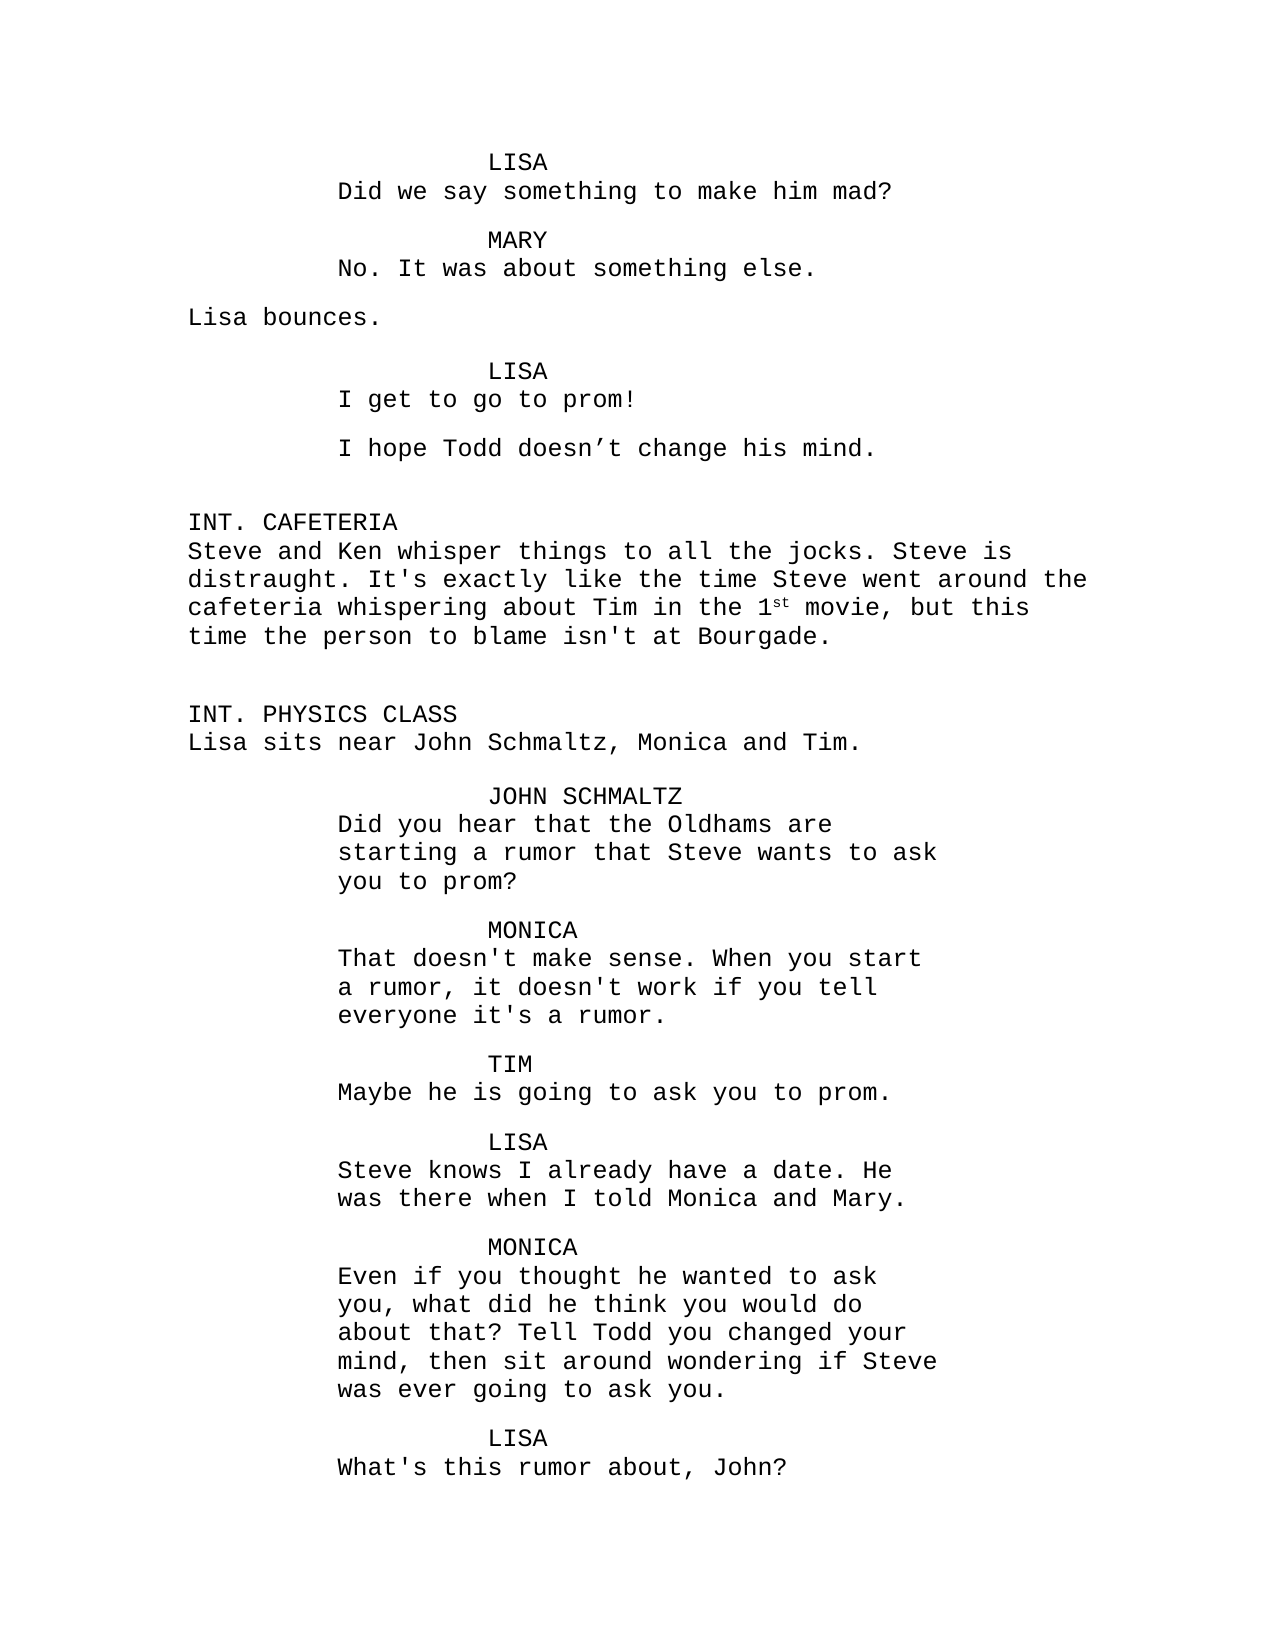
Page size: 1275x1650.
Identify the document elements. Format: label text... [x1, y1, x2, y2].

text LISA [187, 1426, 1087, 1454]
text Even if you thought he wanted to ask you, what did he think you would do about that? Tell Todd you changed your mind, then sit around wondering if Steve was ever going to ask you. [337, 1263, 937, 1405]
text That doesn't make sense. When you start a rumor, it doesn't work if you tell everyone it's a rumor. [337, 946, 937, 1031]
text MONICA [187, 917, 1087, 946]
text Lisa sits near John Schmaltz, Monica and Tim. [187, 730, 1087, 758]
text Maybe he is going to ask you to prom. [337, 1080, 937, 1108]
subtitle INT. PHYSICS CLASS [187, 702, 1087, 730]
text Lisa bounces. [187, 305, 1087, 333]
text TIM [187, 1052, 1087, 1080]
text What's this rumor about, John? [337, 1454, 937, 1482]
text JOHN SCHMALTZ [187, 783, 1087, 812]
text Did we say something to make him mad? [337, 178, 937, 207]
text MONICA [187, 1235, 1087, 1263]
text No. It was about something else. [337, 256, 937, 284]
text Steve knows I already have a date. He was there when I told Monica and Mary. [337, 1157, 937, 1214]
text I get to go to prom! [337, 387, 937, 415]
subtitle INT. CAFETERIA [187, 510, 1087, 538]
text LISA [187, 358, 1087, 387]
text Did you hear that the Oldhams are starting a rumor that Steve wants to ask you to prom? [337, 812, 937, 897]
text MARY [187, 227, 1087, 256]
text LISA [187, 150, 1087, 178]
text I hope Todd doesn’t change his mind. [337, 436, 937, 464]
text Steve and Ken whisper things to all the jocks. Steve is distraught. It's exactly like the time Steve went around the cafeteria whispering about Tim in the 1st movie, but this time the person to blame isn't at Bourgade. [187, 538, 1087, 652]
text LISA [187, 1129, 1087, 1157]
